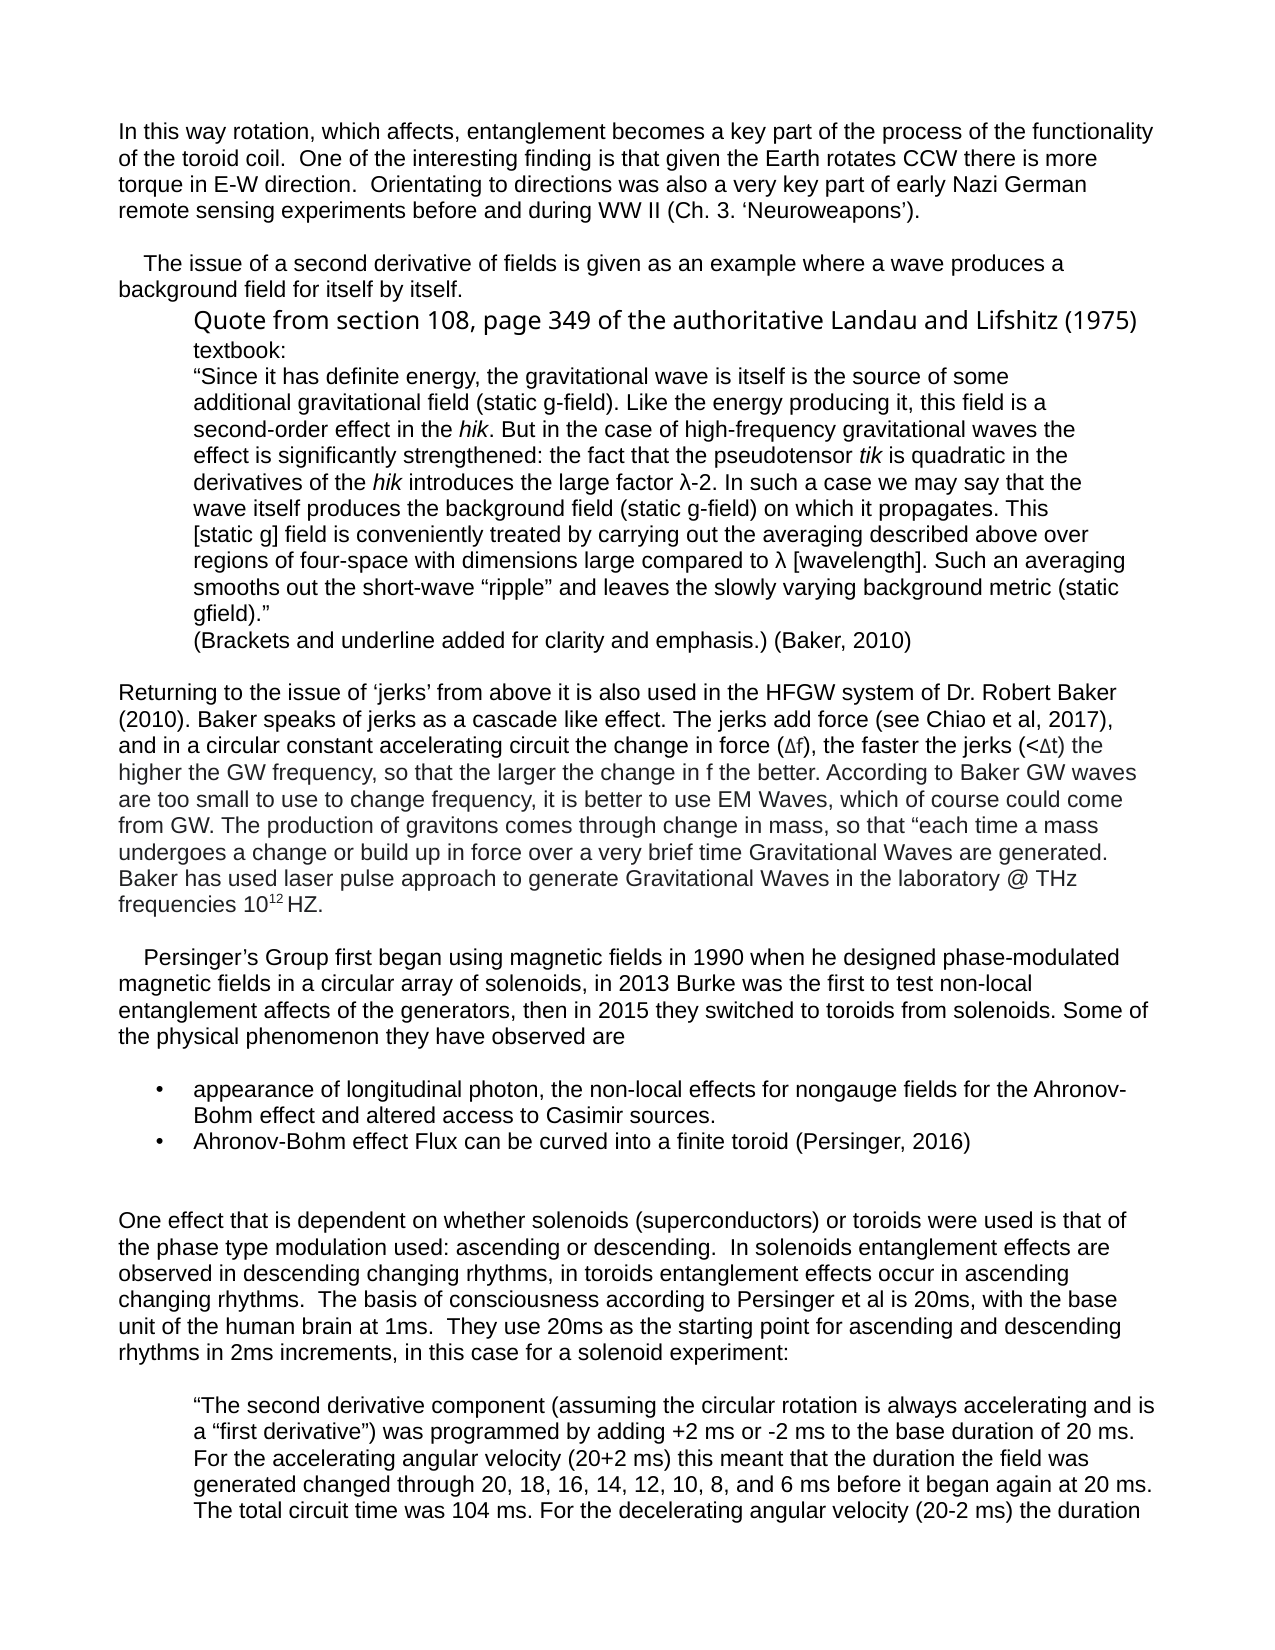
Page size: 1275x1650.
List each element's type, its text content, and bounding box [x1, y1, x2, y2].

text Persinger’s Group first began using magnetic fields in 1990 when he designed phase-modulated magnetic fields in a circular array of solenoids, in 2013 Burke was the first to test non-local entanglement affects of the generators, then in 2015 they switched to toroids from solenoids. Some of the physical phenomenon they have observed are [118, 944, 1157, 1049]
text (Brackets and underline added for clarity and emphasis.) (Baker, 2010) [193, 627, 1157, 653]
list Ahronov-Bohm effect Flux can be curved into a finite toroid (Persinger, 2016) [156, 1128, 1157, 1155]
text One effect that is dependent on whether solenoids (superconductors) or toroids were used is that of the phase type modulation used: ascending or descending. In solenoids entanglement effects are observed in descending changing rhythms, in toroids entanglement effects occur in ascending changing rhythms. The basis of consciousness according to Persinger et al is 20ms, with the base unit of the human brain at 1ms. They use 20ms as the starting point for ascending and descending rhythms in 2ms increments, in this case for a solenoid experiment: [118, 1207, 1157, 1366]
text second-order effect in the hik. But in the case of high-frequency gravitational waves the [193, 416, 1157, 442]
text derivatives of the hik introduces the large factor λ-2. In such a case we may say that the [193, 468, 1157, 495]
text wave itself produces the background field (static g-field) on which it propagates. This [193, 495, 1157, 521]
text The issue of a second derivative of fields is given as an example where a wave produces a background field for itself by itself. [118, 250, 1157, 303]
text effect is significantly strengthened: the fact that the pseudotensor tik is quadratic in the [193, 442, 1157, 468]
text In this way rotation, which affects, entanglement becomes a key part of the process of the functionality of the toroid coil. One of the interesting finding is that given the Earth rotates CCW there is more torque in E-W direction. Orientating to directions was also a very key part of early Nazi German remote sensing experiments before and during WW II (Ch. 3. ‘Neuroweapons’). [118, 118, 1157, 223]
text regions of four-space with dimensions large compared to λ [wavelength]. Such an averaging smooths out the short-wave “ripple” and leaves the slowly varying background metric (static gfield).” [193, 547, 1157, 627]
text additional gravitational field (static g-field). Like the energy producing it, this field is a [193, 389, 1157, 416]
list appearance of longitudinal photon, the non-local effects for nongauge fields for the Ahronov-Bohm effect and altered access to Casimir sources. [156, 1076, 1157, 1128]
text textbook: [193, 337, 1157, 363]
text Quote from section 108, page 349 of the authoritative Landau and Lifshitz (1975) [193, 303, 1157, 337]
text “Since it has definite energy, the gravitational wave is itself is the source of some [193, 363, 1157, 389]
text Returning to the issue of ‘jerks’ from above it is also used in the HFGW system of Dr. Robert Baker (2010). Baker speaks of jerks as a cascade like effect. The jerks add force (see Chiao et al, 2017), and in a circular constant accelerating circuit the change in force (Δf), the faster the jerks (<Δt) the higher the GW frequency, so that the larger the change in f the better. According to Baker GW waves are too small to use to change frequency, it is better to use EM Waves, which of course could come from GW. The production of gravitons comes through change in mass, so that “each time a mass undergoes a change or build up in force over a very brief time Gravitational Waves are generated. Baker has used laser pulse approach to generate Gravitational Waves in the laboratory @ THz frequencies 1012 HZ. [118, 679, 1157, 917]
text “The second derivative component (assuming the circular rotation is always accelerating and is a “first derivative”) was programmed by adding +2 ms or -2 ms to the base duration of 20 ms. For the accelerating angular velocity (20+2 ms) this meant that the duration the field was generated changed through 20, 18, 16, 14, 12, 10, 8, and 6 ms before it began again at 20 ms. The total circuit time was 104 ms. For the decelerating angular velocity (20-2 ms) the duration [193, 1392, 1157, 1524]
text [static g] field is conveniently treated by carrying out the averaging described above over [193, 521, 1157, 547]
